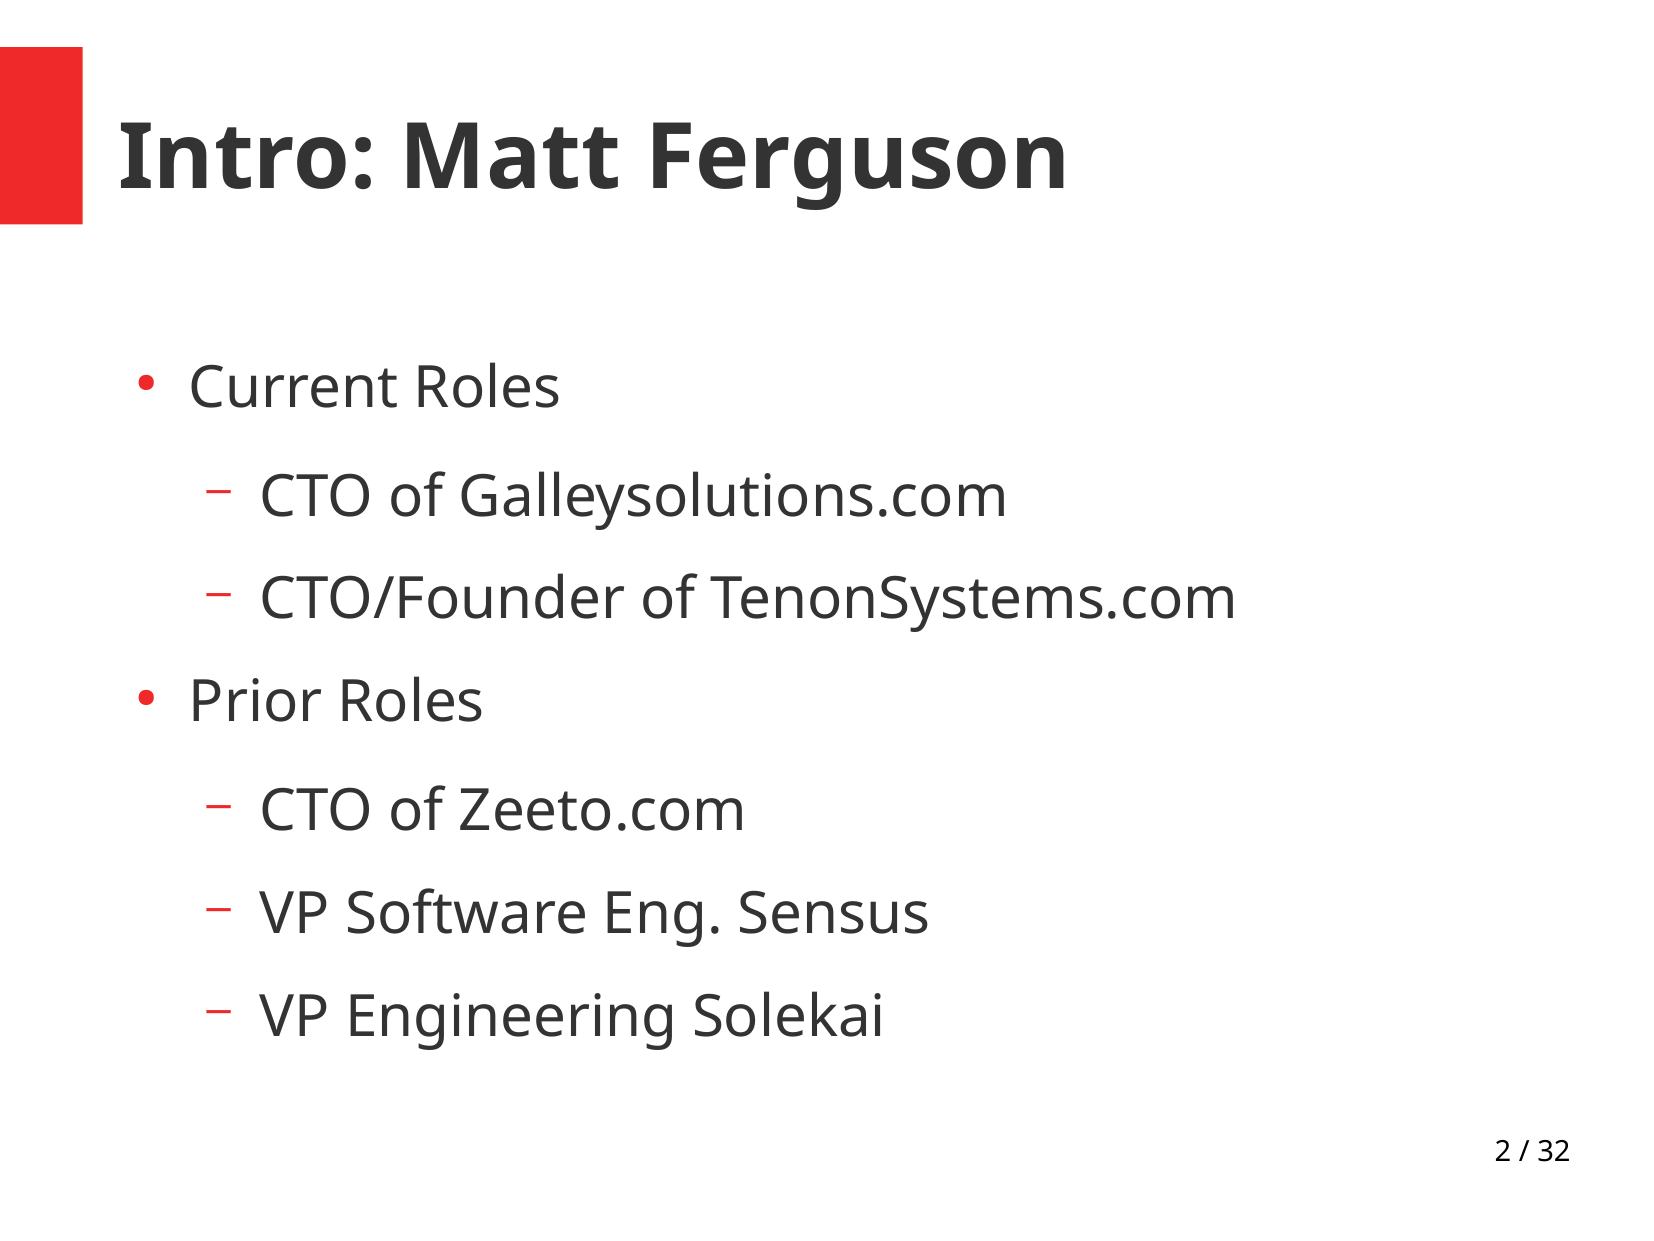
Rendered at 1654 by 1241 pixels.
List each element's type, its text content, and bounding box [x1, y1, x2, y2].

list Current Roles CTO of Galleysolutions.com CTO/Founder of TenonSystems.com Prior Roles CTO of Zeeto.com VP Software Eng. Sensus VP Engineering Solekai [118, 345, 1531, 1065]
title Intro: Matt Ferguson [118, 49, 1571, 257]
